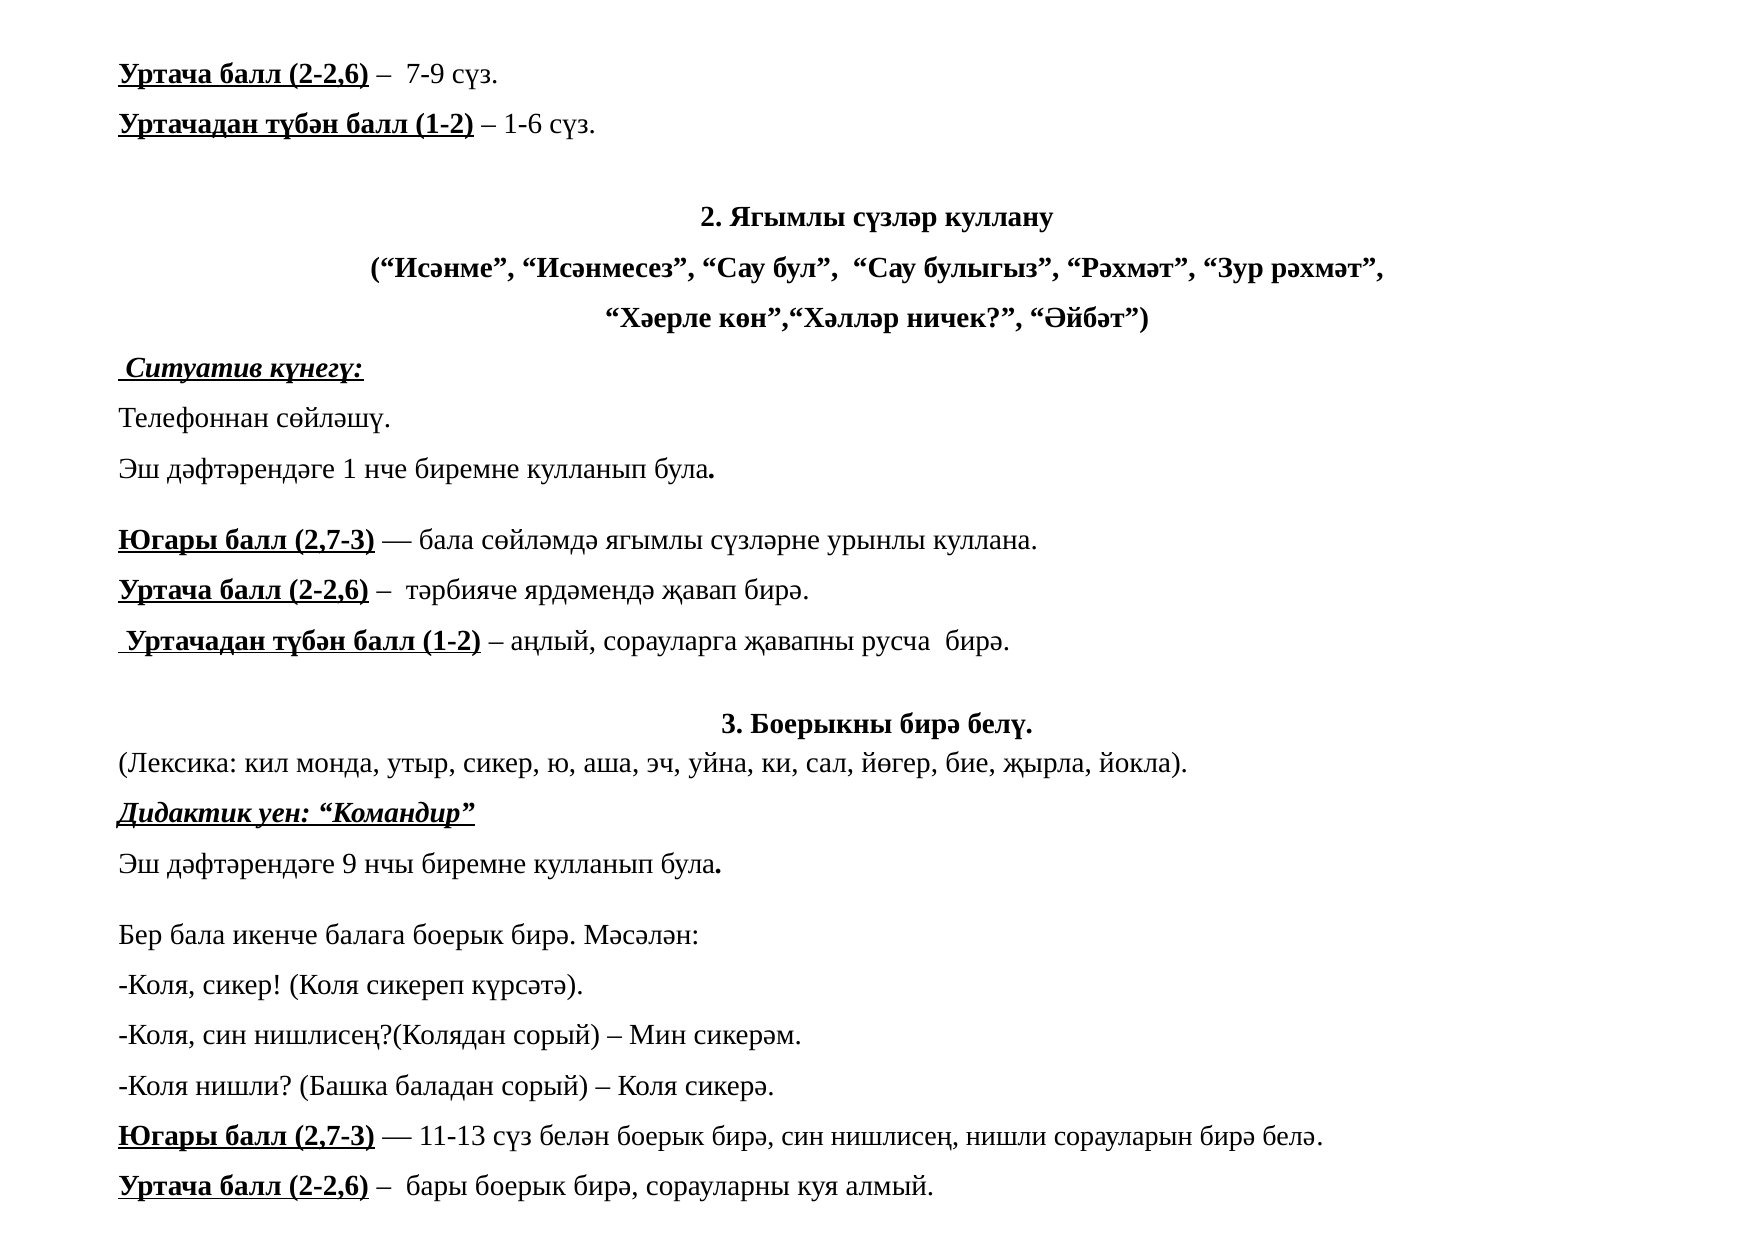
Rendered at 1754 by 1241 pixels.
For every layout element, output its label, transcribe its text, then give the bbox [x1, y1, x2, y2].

text Телефоннан сөйләшү. [118, 401, 1636, 434]
text Дидактик уен: “Командир” [118, 795, 1636, 829]
text Ситуатив күнегү: [118, 350, 1636, 384]
text Уртача балл (2-2,6) – бары боерык бирә, сорауларны куя алмый. [118, 1168, 1636, 1202]
text Уртачадан түбән балл (1-2) – 1-6 сүз. [118, 106, 1636, 140]
text -Коля, син нишлисең?(Колядан сорый) – Мин сикерәм. [118, 1017, 1636, 1051]
text Эш дәфтәрендәге 9 нчы биремне кулланып була. [118, 846, 1636, 879]
text (“Исәнме”, “Исәнмесез”, “Сау бул”, “Сау булыгыз”, “Рәхмәт”, “Зур рәхмәт”, [118, 250, 1636, 283]
text “Хәерле көн”,“Хәлләр ничек?”, “Әйбәт”) [118, 300, 1636, 333]
text Уртача балл (2-2,6) – 7-9 сүз. [118, 56, 1636, 90]
text -Коля, сикер! (Коля сикереп күрсәтә). [118, 967, 1636, 1001]
text Эш дәфтәрендәге 1 нче биремне кулланып була. [118, 451, 1636, 484]
text 3. Боерыкны бирә белү. [118, 707, 1636, 740]
text (Лексика: кил монда, утыр, сикер, ю, аша, эч, уйна, ки, сал, йөгер, бие, җырла, йокла). [118, 745, 1636, 779]
text -Коля нишли? (Башка баладан сорый) – Коля сикерә. [118, 1068, 1636, 1101]
text Уртачадан түбән балл (1-2) – аңлый, сорауларга җавапны русча бирә. [118, 623, 1636, 656]
text Уртача балл (2-2,6) – тәрбияче ярдәмендә җавап бирә. [118, 572, 1636, 606]
text 2. Ягымлы сүзләр куллану [118, 199, 1636, 233]
text Югары балл (2,7-3) — бала сөйләмдә ягымлы сүзләрне урынлы куллана. [118, 522, 1636, 556]
text Бер бала икенче балага боерык бирә. Мәсәлән: [118, 917, 1636, 950]
text Югары балл (2,7-3) — 11-13 сүз белән боерык бирә, син нишлисең, нишли сорауларын бирә белә. [118, 1118, 1636, 1152]
